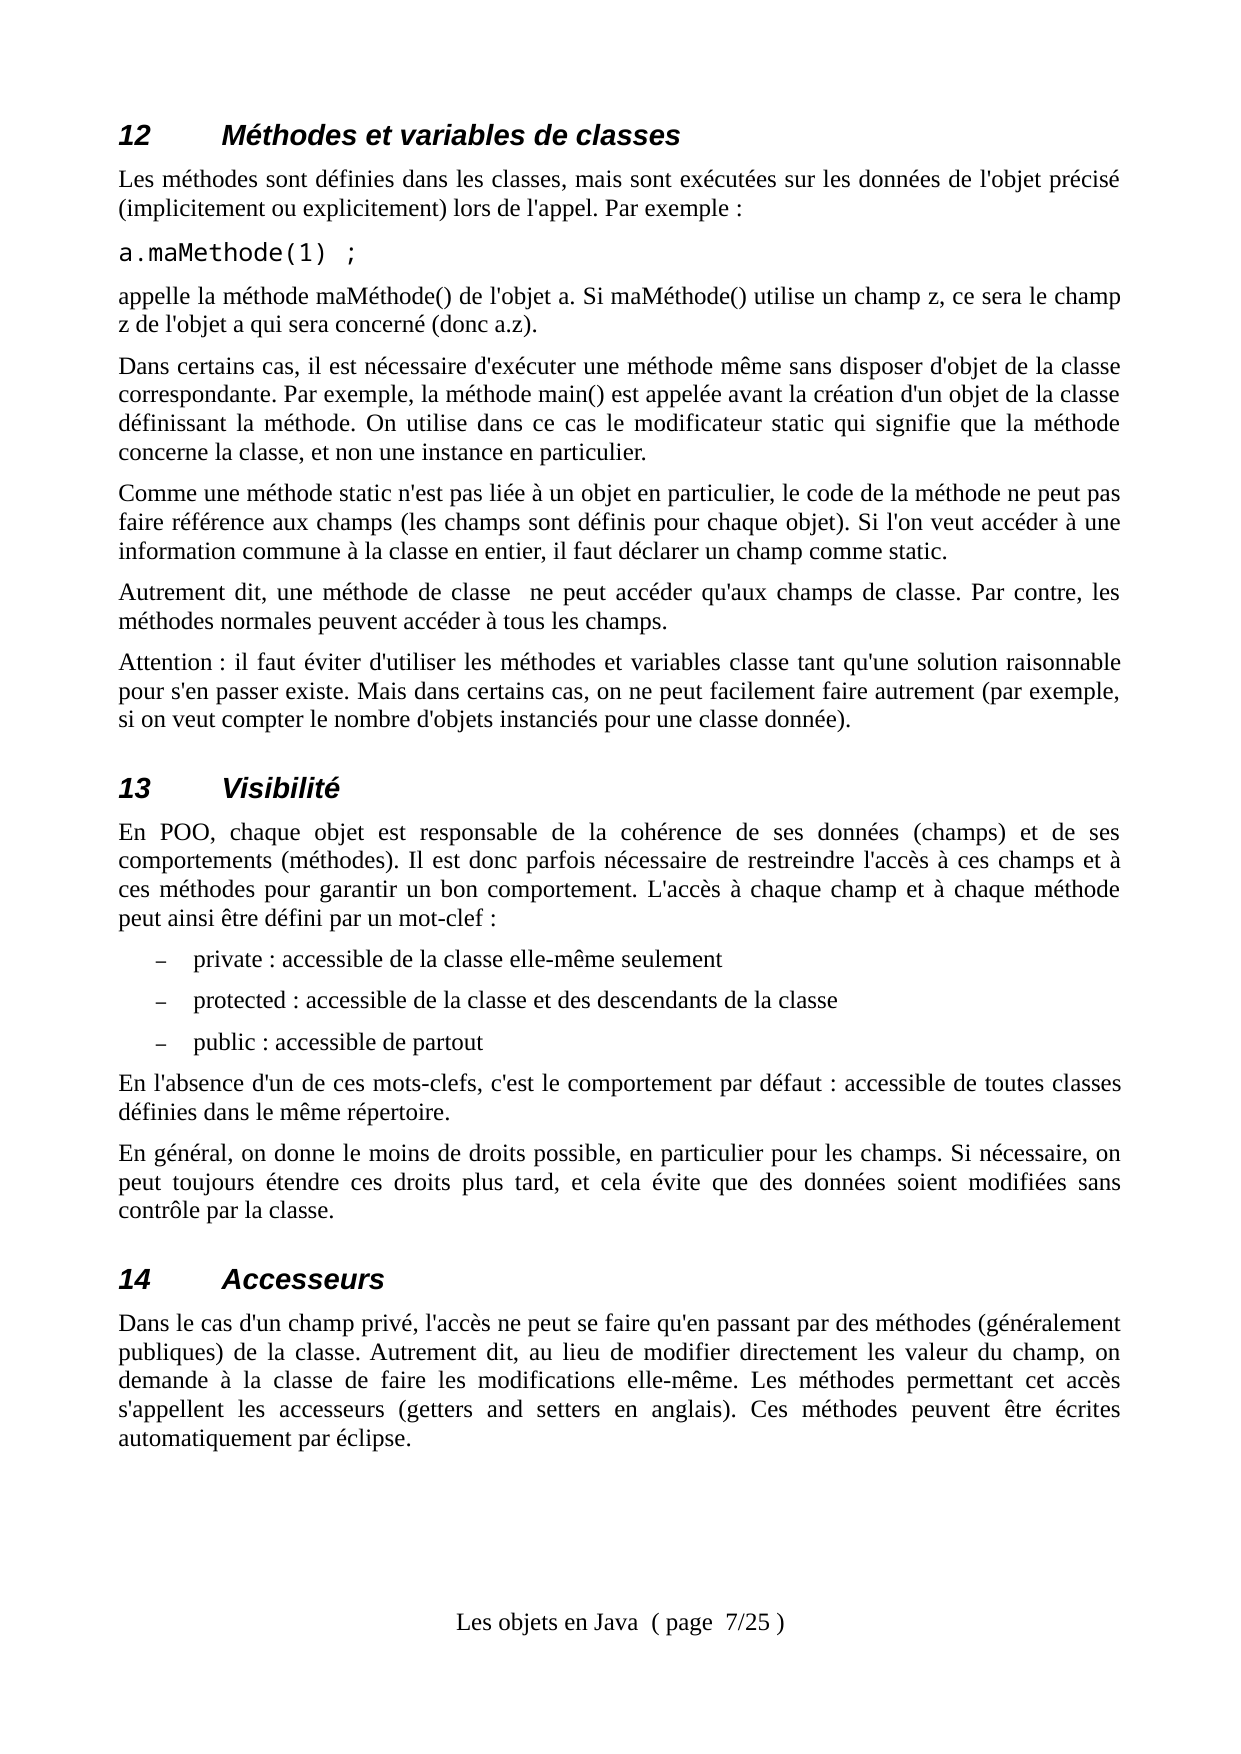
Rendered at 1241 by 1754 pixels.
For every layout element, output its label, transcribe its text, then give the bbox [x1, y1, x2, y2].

text appelle la méthode maMéthode() de l'objet a. Si maMéthode() utilise un champ z, ce sera le champ z de l'objet a qui sera concerné (donc a.z). [118, 281, 1122, 338]
subtitle Méthodes et variables de classes [118, 118, 1122, 152]
text a.maMethode(1) ; [118, 234, 1122, 268]
text En général, on donne le moins de droits possible, en particulier pour les champs. Si nécessaire, on peut toujours étendre ces droits plus tard, et cela évite que des données soient modifiées sans contrôle par la classe. [118, 1138, 1122, 1224]
text Les méthodes sont définies dans les classes, mais sont exécutées sur les données de l'objet précisé (implicitement ou explicitement) lors de l'appel. Par exemple : [118, 164, 1122, 222]
text Dans certains cas, il est nécessaire d'exécuter une méthode même sans disposer d'objet de la classe correspondante. Par exemple, la méthode main() est appelée avant la création d'un objet de la classe définissant la méthode. On utilise dans ce cas le modificateur static qui signifie que la méthode concerne la classe, et non une instance en particulier. [118, 351, 1122, 466]
subtitle Visibilité [118, 771, 1122, 804]
text Comme une méthode static n'est pas liée à un objet en particulier, le code de la méthode ne peut pas faire référence aux champs (les champs sont définis pour chaque objet). Si l'on veut accéder à une information commune à la classe en entier, il faut déclarer un champ comme static. [118, 478, 1122, 564]
text En POO, chaque objet est responsable de la cohérence de ses données (champs) et de ses comportements (méthodes). Il est donc parfois nécessaire de restreindre l'accès à ces champs et à ces méthodes pour garantir un bon comportement. L'accès à chaque champ et à chaque méthode peut ainsi être défini par un mot-clef : [118, 817, 1122, 932]
list public : accessible de partout [156, 1027, 1122, 1056]
text Autrement dit, une méthode de classe ne peut accéder qu'aux champs de classe. Par contre, les méthodes normales peuvent accéder à tous les champs. [118, 577, 1122, 634]
list protected : accessible de la classe et des descendants de la classe [156, 986, 1122, 1014]
text Attention : il faut éviter d'utiliser les méthodes et variables classe tant qu'une solution raisonnable pour s'en passer existe. Mais dans certains cas, on ne peut facilement faire autrement (par exemple, si on veut compter le nombre d'objets instanciés pour une classe donnée). [118, 647, 1122, 733]
text En l'absence d'un de ces mots-clefs, c'est le comportement par défaut : accessible de toutes classes définies dans le même répertoire. [118, 1068, 1122, 1126]
text Dans le cas d'un champ privé, l'accès ne peut se faire qu'en passant par des méthodes (généralement publiques) de la classe. Autrement dit, au lieu de modifier directement les valeur du champ, on demande à la classe de faire les modifications elle-même. Les méthodes permettant cet accès s'appellent les accesseurs (getters and setters en anglais). Ces méthodes peuvent être écrites automatiquement par éclipse. [118, 1308, 1122, 1452]
list private : accessible de la classe elle-même seulement [156, 944, 1122, 973]
subtitle Accesseurs [118, 1262, 1122, 1295]
